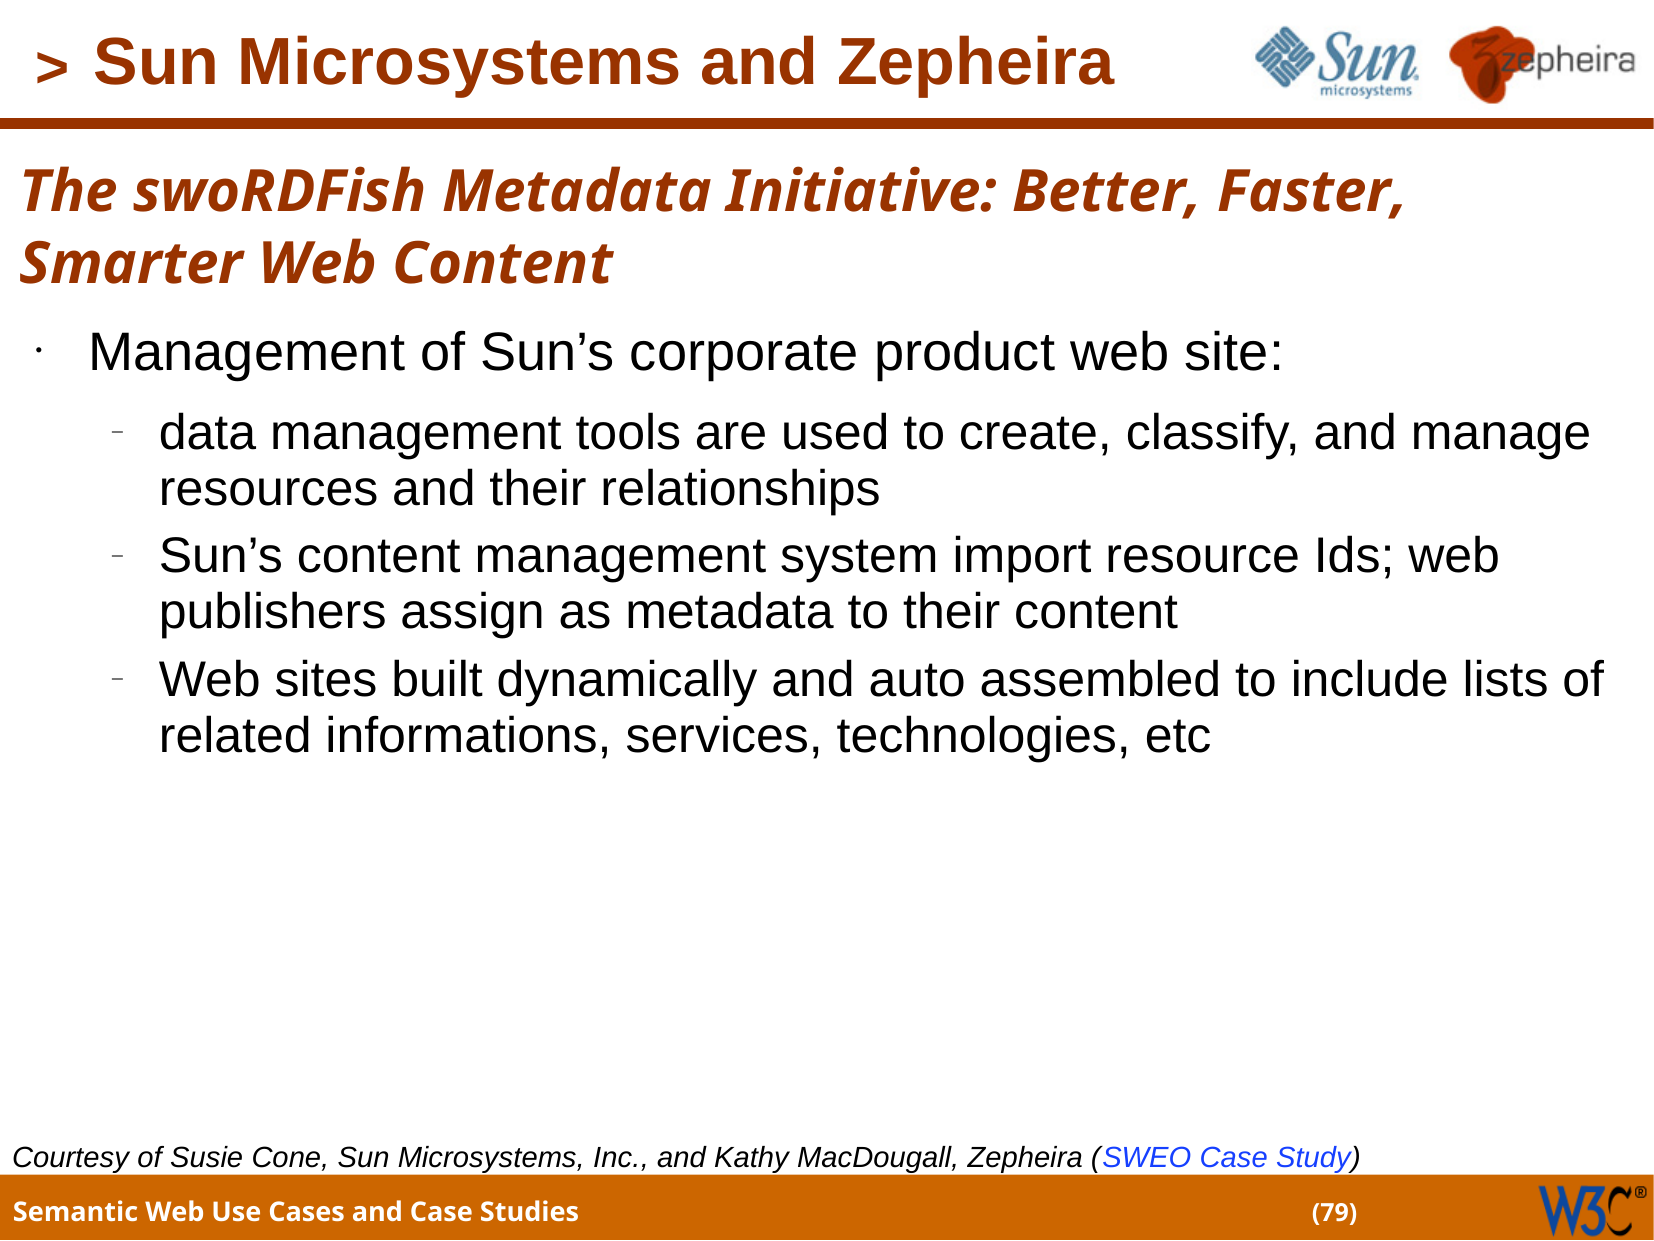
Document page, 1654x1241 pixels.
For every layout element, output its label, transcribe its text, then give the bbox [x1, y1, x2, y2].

text_box The swoRDFish Metadata Initiative: Better, Faster, Smarter Web Content [19, 149, 1561, 296]
picture [1251, 14, 1642, 110]
picture [1535, 1183, 1651, 1240]
list Management of Sun’s corporate product web site: data management tools are used to create, classify, and manage resources and their relationships Sun’s content management system import resource Ids; web publishers assign as metadata to their content Web sites built dynamically and auto assembled to include lists of related informations, services, technologies, etc [17, 318, 1613, 1020]
title Sun Microsystems and Zepheira [93, 0, 1493, 124]
text_box Courtesy of Susie Cone, Sun Microsystems, Inc., and Kathy MacDougall, Zepheira (SWEO Case Study) [11, 1139, 1422, 1173]
